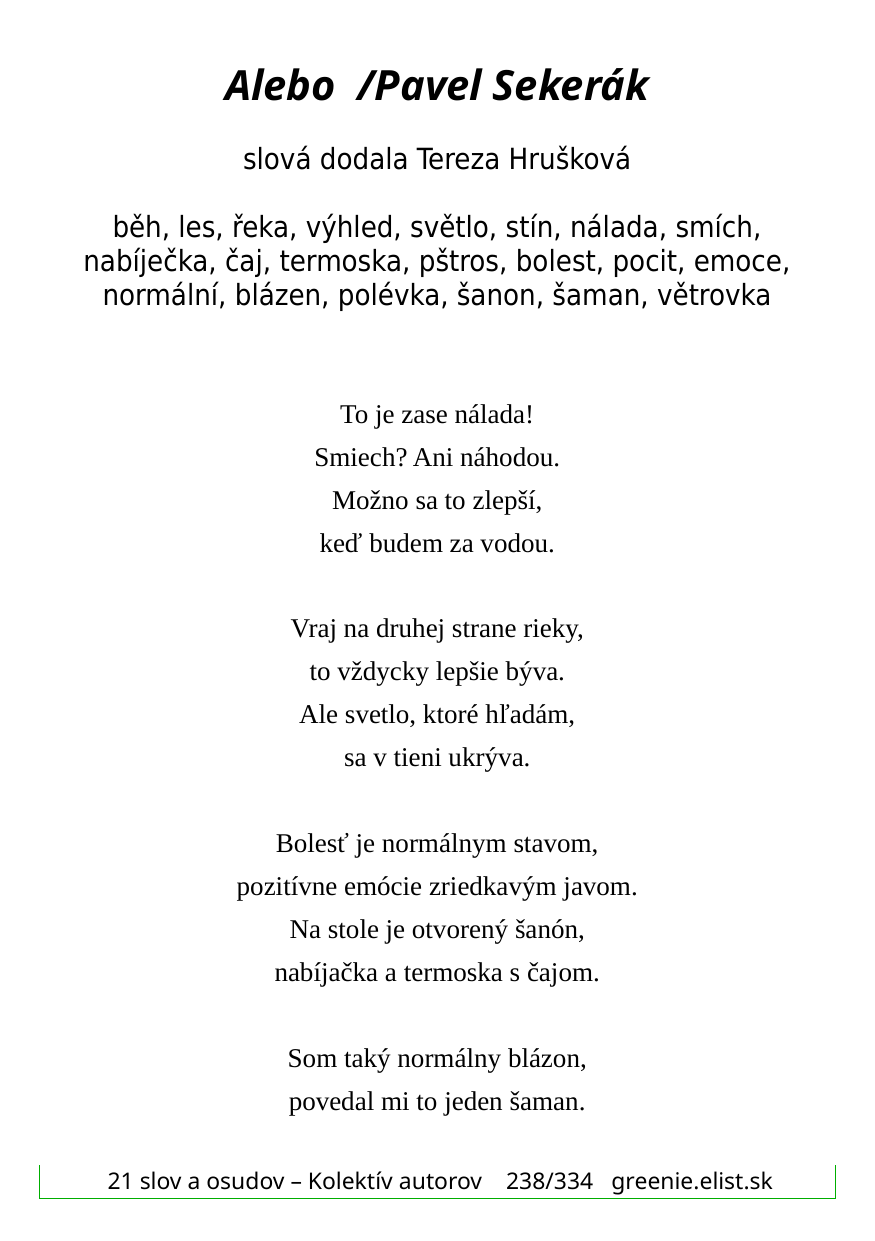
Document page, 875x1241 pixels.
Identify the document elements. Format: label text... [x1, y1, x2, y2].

text Vraj na druhej strane rieky, [41, 613, 833, 644]
text pozitívne emócie zriedkavým javom. [41, 870, 833, 901]
text povedal mi to jeden šaman. [41, 1085, 833, 1116]
text to vždycky lepšie býva. [41, 656, 833, 687]
text běh, les, řeka, výhled, světlo, stín, nálada, smích, nabíječka, čaj, termoska, pštros, bolest, pocit, emoce, normální, blázen, polévka, šanon, šaman, větrovka [41, 210, 833, 312]
text Na stole je otvorený šanón, [41, 913, 833, 944]
text Ale svetlo, ktoré hľadám, [41, 698, 833, 729]
text slová dodala Tereza Hrušková [41, 142, 833, 176]
text Bolesť je normálnym stavom, [41, 827, 833, 858]
text Som taký normálny blázon, [41, 1042, 833, 1073]
text nabíjačka a termoska s čajom. [41, 956, 833, 987]
text keď budem za vodou. [41, 527, 833, 558]
text To je zase nálada! [41, 398, 833, 429]
text Možno sa to zlepší, [41, 484, 833, 515]
subtitle Alebo /Pavel Sekerák [41, 56, 833, 113]
text Smiech? Ani náhodou. [41, 441, 833, 472]
text sa v tieni ukrýva. [41, 741, 833, 772]
